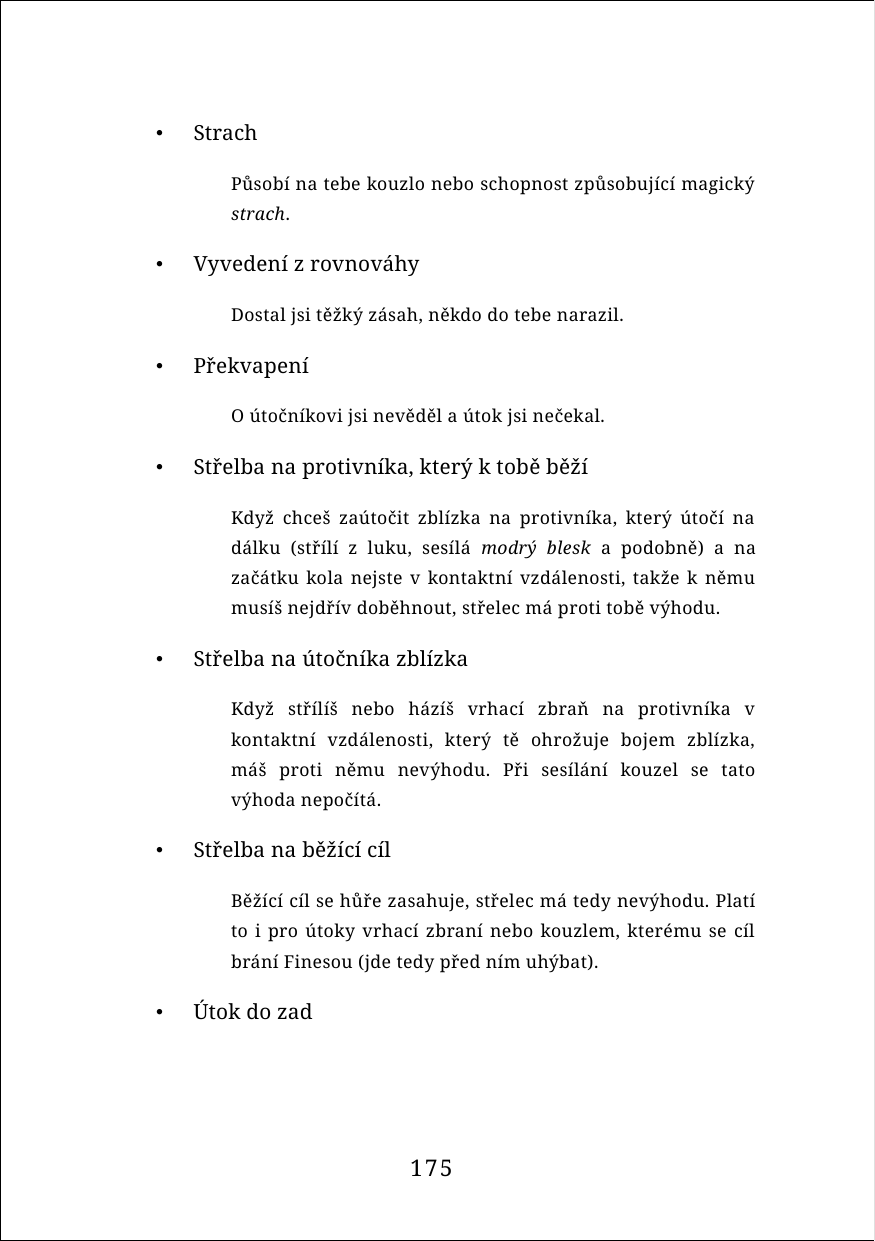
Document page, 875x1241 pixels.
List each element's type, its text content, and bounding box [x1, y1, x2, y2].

list Útok do zad [156, 997, 756, 1025]
list Dostal jsi těžký zásah, někdo do tebe narazil. [193, 303, 756, 327]
list Střelba na útočníka zblízka [156, 644, 756, 672]
list Střelba na běžící cíl [156, 835, 756, 864]
list Běžící cíl se hůře zasahuje, střelec má tedy nevýhodu. Platí to i pro útoky vrhací zbraní nebo kouzlem, kterému se cíl brání Finesou (jde tedy před ním uhýbat). [193, 889, 756, 973]
list Strach [156, 118, 756, 147]
list Střelba na protivníka, který k tobě běží [156, 452, 756, 480]
list O útočníkovi jsi nevěděl a útok jsi nečekal. [193, 404, 756, 428]
list Když střílíš nebo házíš vrhací zbraň na protivníka v kontaktní vzdálenosti, který tě ohrožuje bojem zblízka, máš proti němu nevýhodu. Při sesílání kouzel se tato výhoda nepočítá. [193, 697, 756, 812]
list Vyvedení z rovnováhy [156, 249, 756, 278]
list Když chceš zaútočit zblízka na protivníka, který útočí na dálku (střílí z luku, sesílá modrý blesk a podobně) a na začátku kola nejste v kontaktní vzdálenosti, takže k němu musíš nejdřív doběhnout, střelec má proti tobě výhodu. [193, 505, 756, 620]
list Působí na tebe kouzlo nebo schopnost způsobující magický strach. [193, 171, 756, 226]
list Překvapení [156, 351, 756, 379]
